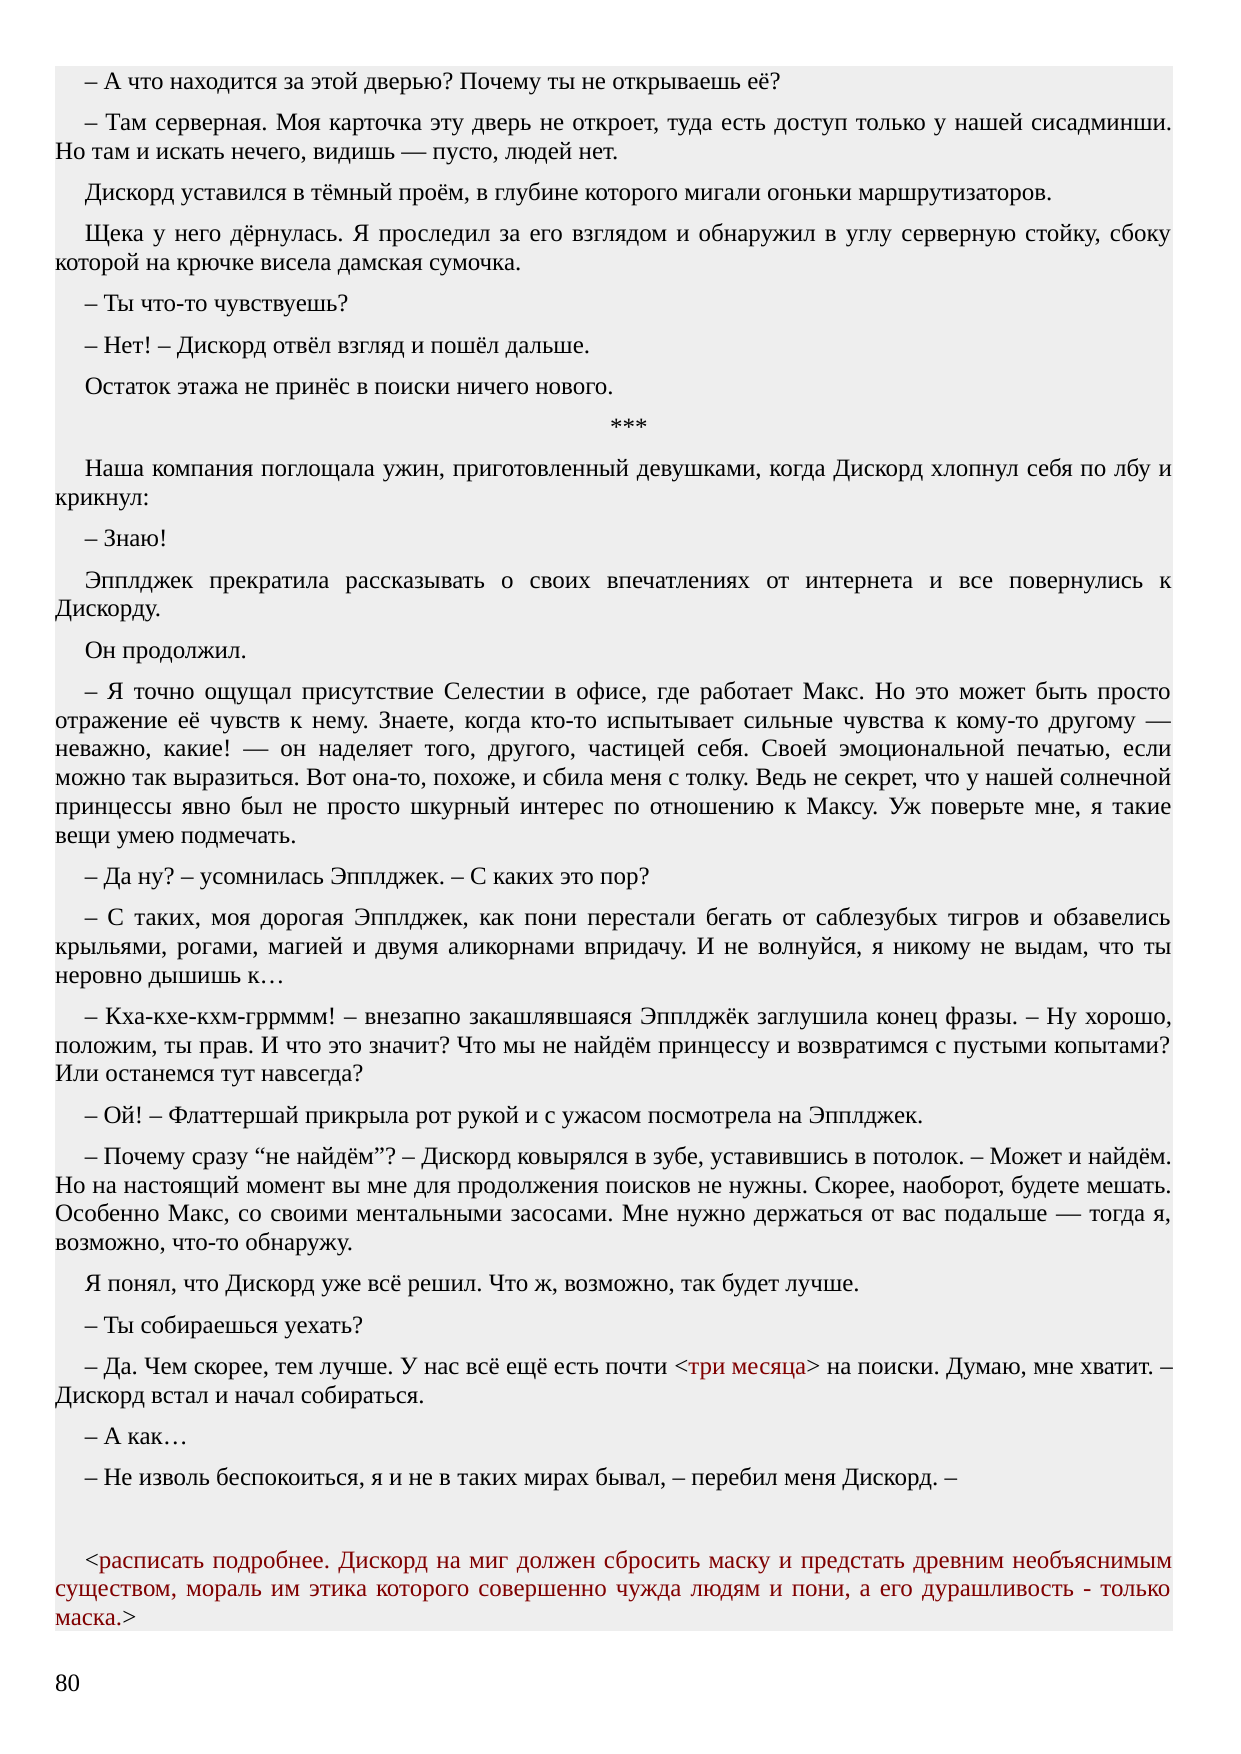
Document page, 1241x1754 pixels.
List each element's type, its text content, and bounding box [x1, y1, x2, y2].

text – Да ну? – усомнилась Эпплджек. – С каких это пор? [55, 861, 1173, 890]
text – Знаю! [55, 523, 1173, 552]
text – Кха-кхе-кхм-гррммм! – внезапно закашлявшаяся Эпплджёк заглушила конец фразы. – Ну хорошо, положим, ты прав. И что это значит? Что мы не найдём принцессу и возвратимся с пустыми копытами? Или останемся тут навсегда? [55, 1001, 1173, 1087]
text – Ты собираешься уехать? [55, 1310, 1173, 1338]
text – Да. Чем скорее, тем лучше. У нас всё ещё есть почти <три месяца> на поиски. Думаю, мне хватит. – Дискорд встал и начал собираться. [55, 1351, 1173, 1408]
text Эпплджек прекратила рассказывать о своих впечатлениях от интернета и все повернулись к Дискорду. [55, 565, 1173, 622]
text – Не изволь беспокоиться, я и не в таких мирах бывал, – перебил меня Дискорд. – [55, 1462, 1173, 1491]
text – Ой! – Флаттершай прикрыла рот рукой и с ужасом посмотрела на Эпплджек. [55, 1100, 1173, 1128]
text – Нет! – Дискорд отвёл взгляд и пошёл дальше. [55, 330, 1173, 358]
text – С таких, моя дорогая Эпплджек, как пони перестали бегать от саблезубых тигров и обзавелись крыльями, рогами, магией и двумя аликорнами впридачу. И не волнуйся, я никому не выдам, что ты неровно дышишь к… [55, 902, 1173, 988]
text – Я точно ощущал присутствие Селестии в офисе, где работает Макс. Но это может быть просто отражение её чувств к нему. Знаете, когда кто-то испытывает сильные чувства к кому-то другому — неважно, какие! — он наделяет того, другого, частицей себя. Своей эмоциональной печатью, если можно так выразиться. Вот она-то, похоже, и сбила меня с толку. Ведь не секрет, что у нашей солнечной принцессы явно был не просто шкурный интерес по отношению к Максу. Уж поверьте мне, я такие вещи умею подмечать. [55, 676, 1173, 848]
text Я понял, что Дискорд уже всё решил. Что ж, возможно, так будет лучше. [55, 1268, 1173, 1297]
text – А что находится за этой дверью? Почему ты не открываешь её? [55, 66, 1173, 95]
text – А как… [55, 1421, 1173, 1450]
text Щека у него дёрнулась. Я проследил за его взглядом и обнаружил в углу серверную стойку, сбоку которой на крючке висела дамская сумочка. [55, 218, 1173, 276]
text *** [55, 412, 1173, 441]
text – Там серверная. Моя карточка эту дверь не откроет, туда есть доступ только у нашей сисадминши. Но там и искать нечего, видишь — пусто, людей нет. [55, 107, 1173, 165]
text – Ты что-то чувствуешь? [55, 288, 1173, 317]
text <расписать подробнее. Дискорд на миг должен сбросить маску и предстать древним необъяснимым существом, мораль им этика которого совершенно чужда людям и пони, а его дурашливость - только маска.> [55, 1545, 1173, 1631]
text Дискорд уставился в тёмный проём, в глубине которого мигали огоньки маршрутизаторов. [55, 177, 1173, 206]
text Остаток этажа не принёс в поиски ничего нового. [55, 371, 1173, 400]
text Он продолжил. [55, 635, 1173, 663]
text – Почему сразу “не найдём”? – Дискорд ковырялся в зубе, уставившись в потолок. – Может и найдём. Но на настоящий момент вы мне для продолжения поисков не нужны. Скорее, наоборот, будете мешать. Особенно Макс, со своими ментальными засосами. Мне нужно держаться от вас подальше — тогда я, возможно, что-то обнаружу. [55, 1141, 1173, 1256]
text Наша компания поглощала ужин, приготовленный девушками, когда Дискорд хлопнул себя по лбу и крикнул: [55, 453, 1173, 511]
